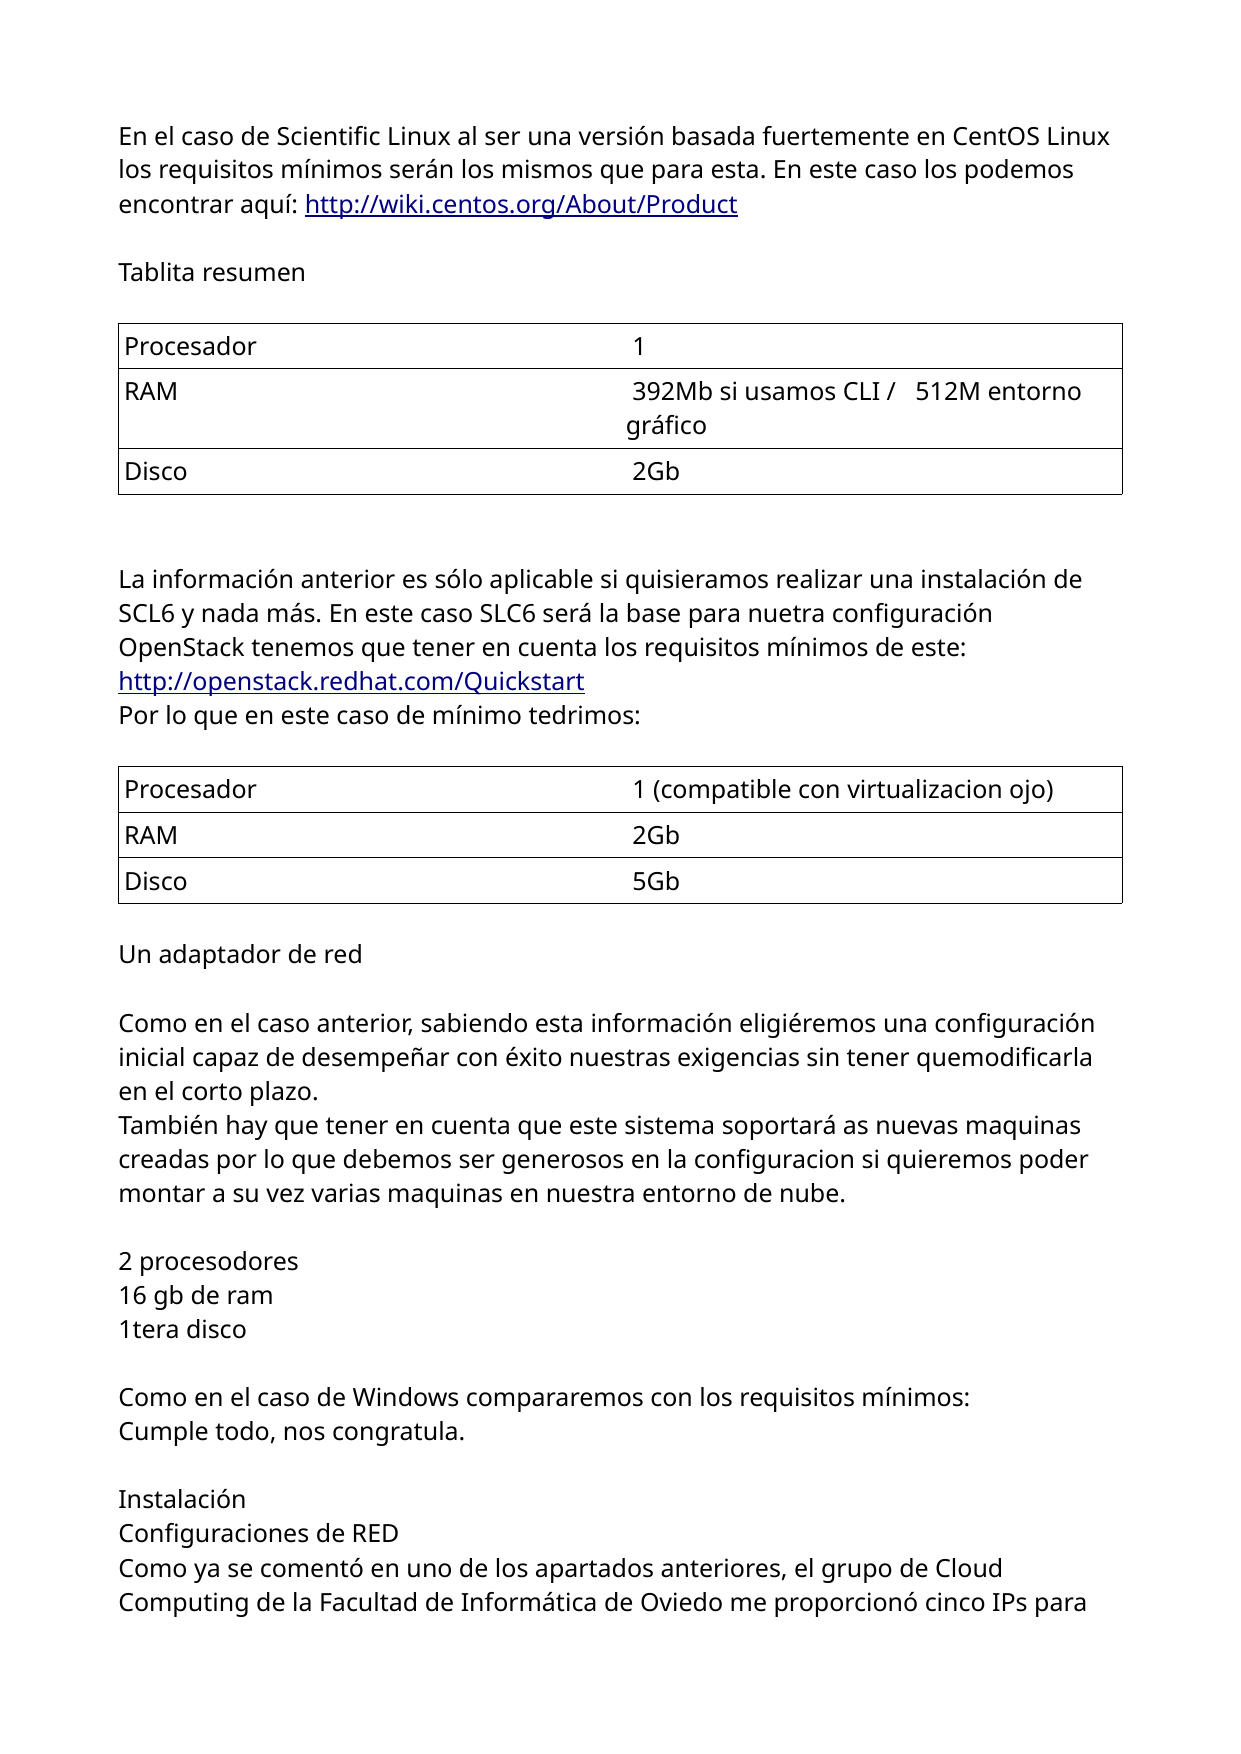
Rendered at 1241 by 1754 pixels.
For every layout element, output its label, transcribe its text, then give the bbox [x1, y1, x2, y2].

text La información anterior es sólo aplicable si quisieramos realizar una instalación de SCL6 y nada más. En este caso SLC6 será la base para nuetra configuración OpenStack tenemos que tener en cuenta los requisitos mínimos de este: http://openstack.redhat.com/Quickstart [118, 562, 1122, 698]
table_cell 2Gb [620, 449, 1122, 493]
text Un adaptador de red [118, 937, 1122, 971]
text 16 gb de ram [118, 1278, 1122, 1312]
table_cell 5Gb [620, 858, 1122, 903]
text 2 procesodores [118, 1244, 1122, 1278]
table_header 1 [620, 324, 1122, 368]
table_header Procesador [119, 767, 620, 812]
table_cell 2Gb [620, 813, 1122, 857]
table_header 1 (compatible con virtualizacion ojo) [620, 767, 1122, 812]
table_cell RAM [119, 813, 620, 857]
text Instalación [118, 1482, 1122, 1516]
text En el caso de Scientific Linux al ser una versión basada fuertemente en CentOS Linux los requisitos mínimos serán los mismos que para esta. En este caso los podemos encontrar aquí: http://wiki.centos.org/About/Product [118, 118, 1122, 220]
text Configuraciones de RED [118, 1516, 1122, 1550]
text Como en el caso anterior, sabiendo esta información eligiéremos una configuración inicial capaz de desempeñar con éxito nuestras exigencias sin tener quemodificarla en el corto plazo. [118, 1005, 1122, 1107]
table_cell 392Mb si usamos CLI / 512M entorno gráfico [620, 369, 1122, 448]
text También hay que tener en cuenta que este sistema soportará as nuevas maquinas creadas por lo que debemos ser generosos en la configuracion si quieremos poder montar a su vez varias maquinas en nuestra entorno de nube. [118, 1107, 1122, 1209]
text Por lo que en este caso de mínimo tedrimos: [118, 698, 1122, 732]
text Tablita resumen [118, 254, 1122, 288]
table_cell Disco [119, 449, 620, 493]
text 1tera disco [118, 1312, 1122, 1346]
text Cumple todo, nos congratula. [118, 1414, 1122, 1448]
table_header Procesador [119, 324, 620, 368]
table_cell Disco [119, 858, 620, 903]
table_cell RAM [119, 369, 620, 448]
text Como ya se comentó en uno de los apartados anteriores, el grupo de Cloud Computing de la Facultad de Informática de Oviedo me proporcionó cinco IPs para [118, 1550, 1122, 1618]
text Como en el caso de Windows compararemos con los requisitos mínimos: [118, 1380, 1122, 1414]
